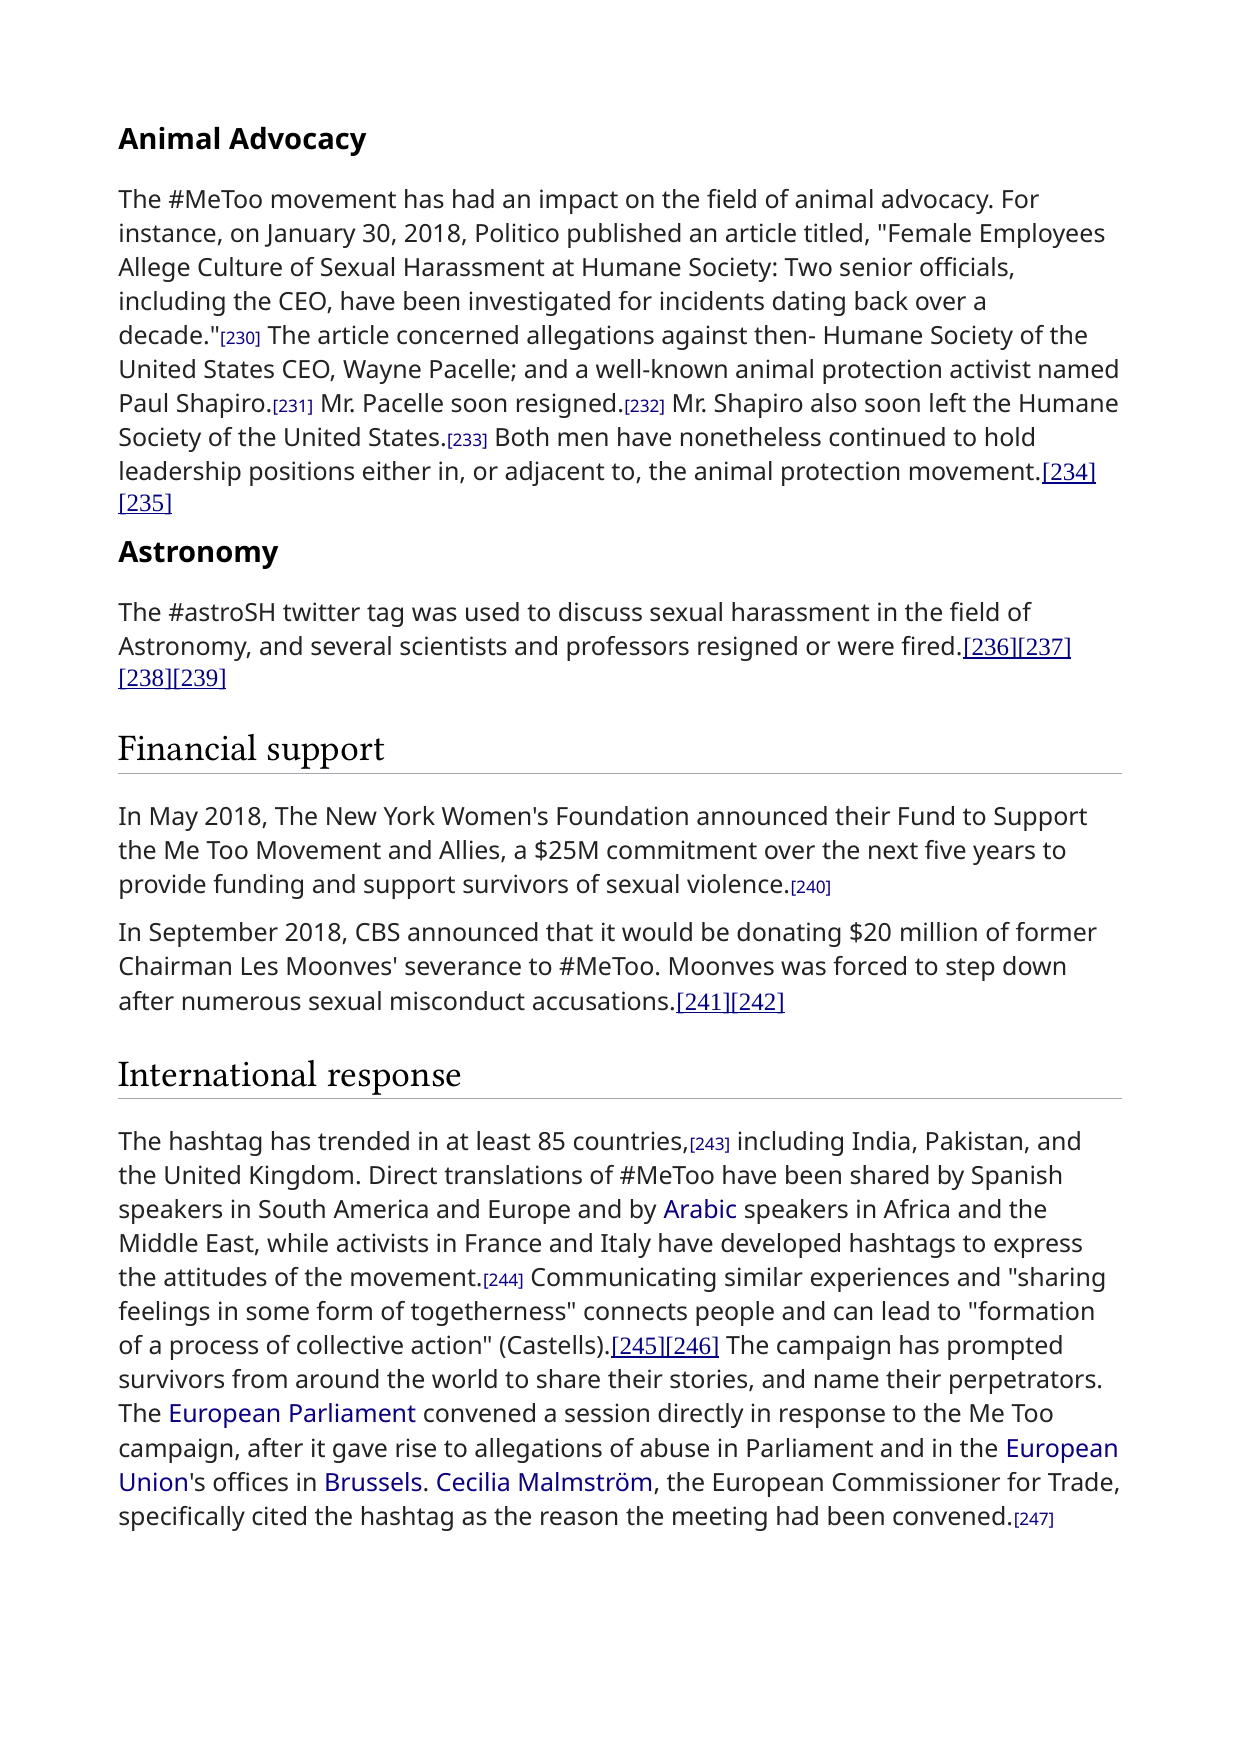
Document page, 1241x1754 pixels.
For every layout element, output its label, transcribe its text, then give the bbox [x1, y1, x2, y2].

text In September 2018, CBS announced that it would be donating $20 million of former Chairman Les Moonves' severance to #MeToo. Moonves was forced to step down after numerous sexual misconduct accusations.[241][242] [118, 915, 1122, 1017]
subtitle International response [118, 1053, 1122, 1098]
text The #astroSH twitter tag was used to discuss sexual harassment in the field of Astronomy, and several scientists and professors resigned or were fired.[236][237][238][239] [118, 595, 1122, 692]
subtitle Animal Advocacy [118, 118, 1122, 158]
subtitle Financial support [118, 727, 1122, 773]
text The #MeToo movement has had an impact on the field of animal advocacy. For instance, on January 30, 2018, Politico published an article titled, "Female Employees Allege Culture of Sexual Harassment at Humane Society: Two senior officials, including the CEO, have been investigated for incidents dating back over a decade."[230] The article concerned allegations against then- Humane Society of the United States CEO, Wayne Pacelle; and a well-known animal protection activist named Paul Shapiro.[231] Mr. Pacelle soon resigned.[232] Mr. Shapiro also soon left the Humane Society of the United States.[233] Both men have nonetheless continued to hold leadership positions either in, or adjacent to, the animal protection movement.[234][235] [118, 182, 1122, 517]
text In May 2018, The New York Women's Foundation announced their Fund to Support the Me Too Movement and Allies, a $25M commitment over the next five years to provide funding and support survivors of sexual violence.[240] [118, 798, 1122, 900]
subtitle Astronomy [118, 531, 1122, 571]
text The hashtag has trended in at least 85 countries,[243] including India, Pakistan, and the United Kingdom. Direct translations of #MeToo have been shared by Spanish speakers in South America and Europe and by Arabic speakers in Africa and the Middle East, while activists in France and Italy have developed hashtags to express the attitudes of the movement.[244] Communicating similar experiences and "sharing feelings in some form of togetherness" connects people and can lead to "formation of a process of collective action" (Castells).[245][246] The campaign has prompted survivors from around the world to share their stories, and name their perpetrators. The European Parliament convened a session directly in response to the Me Too campaign, after it gave rise to allegations of abuse in Parliament and in the European Union's offices in Brussels. Cecilia Malmström, the European Commissioner for Trade, specifically cited the hashtag as the reason the meeting had been convened.[247] [118, 1124, 1122, 1532]
